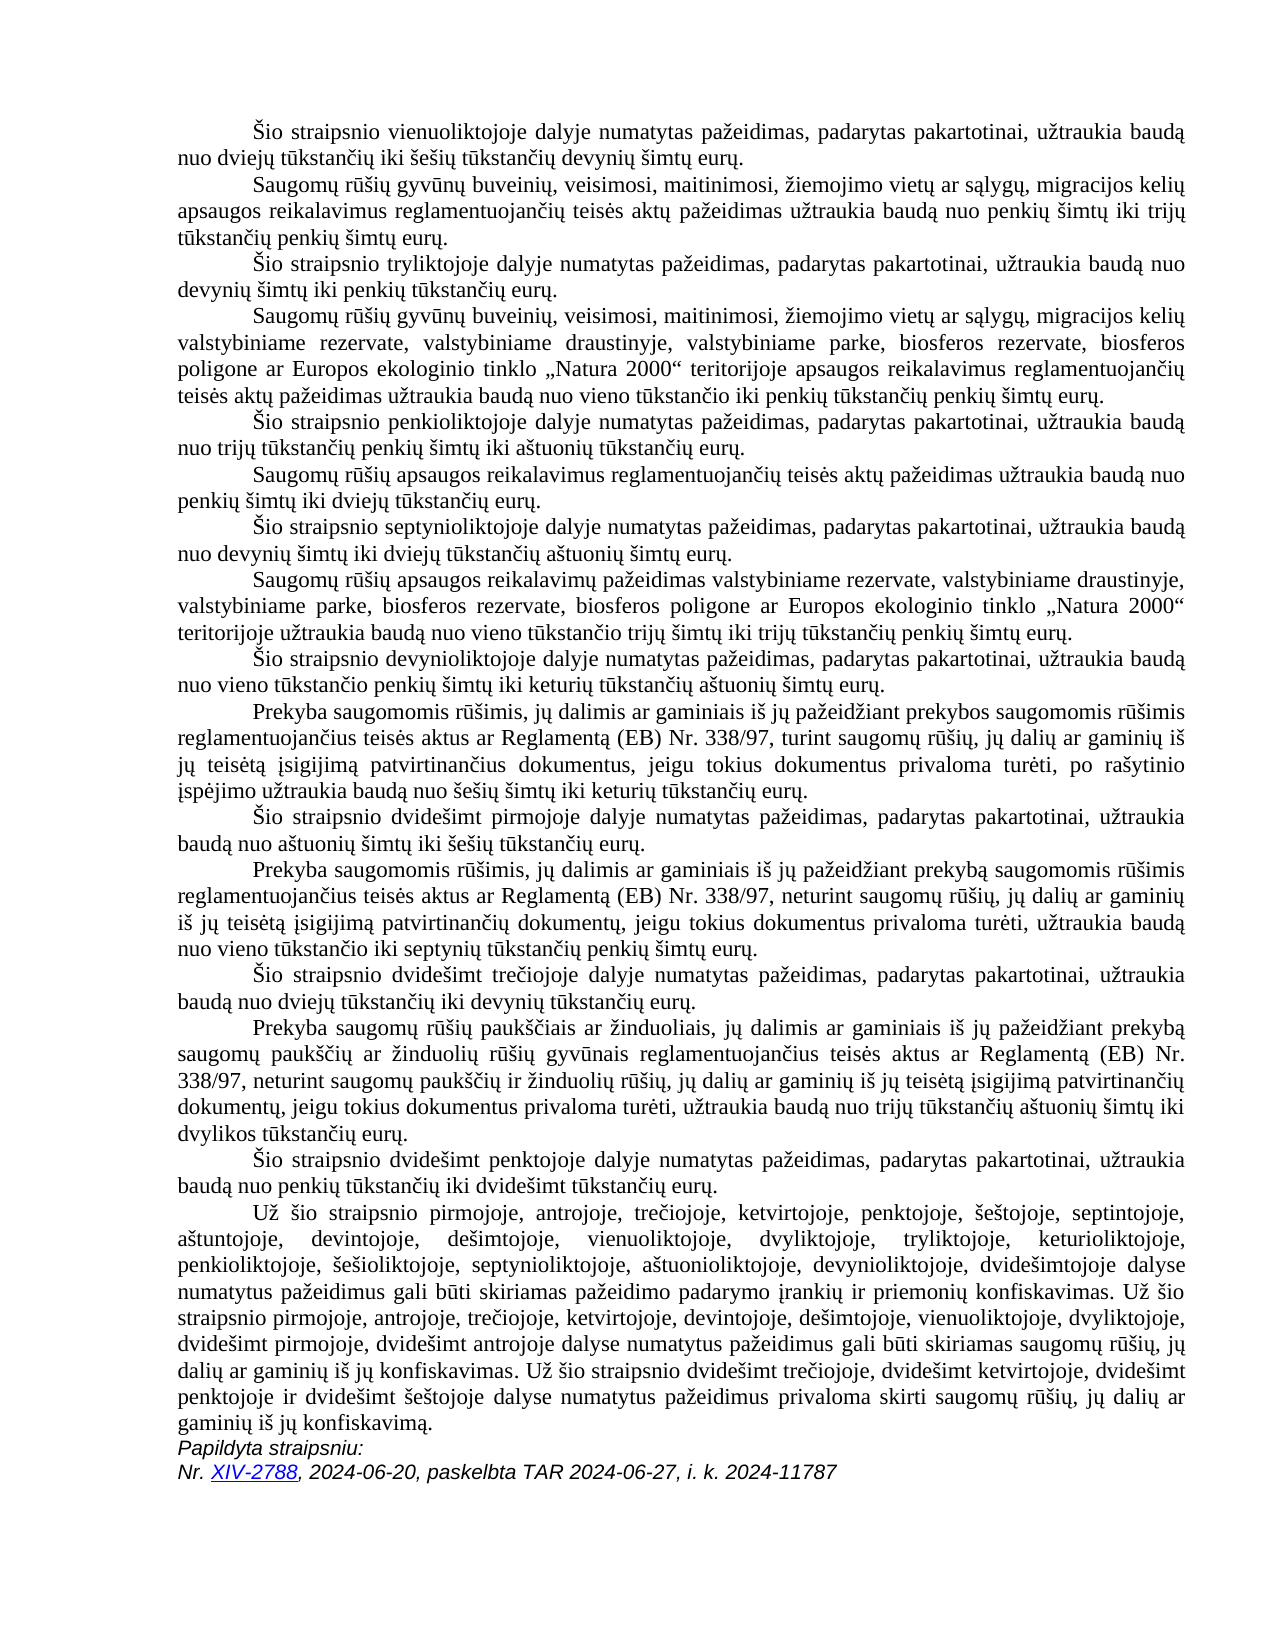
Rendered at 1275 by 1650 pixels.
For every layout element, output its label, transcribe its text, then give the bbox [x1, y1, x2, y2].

text Šio straipsnio septynioliktojoje dalyje numatytas pažeidimas, padarytas pakartotinai, užtraukia baudą nuo devynių šimtų iki dviejų tūkstančių aštuonių šimtų eurų. [177, 513, 1186, 566]
text Už šio straipsnio pirmojoje, antrojoje, trečiojoje, ketvirtojoje, penktojoje, šeštojoje, septintojoje, aštuntojoje, devintojoje, dešimtojoje, vienuoliktojoje, dvyliktojoje, tryliktojoje, keturioliktojoje, penkioliktojoje, šešioliktojoje, septynioliktojoje, aštuonioliktojoje, devynioliktojoje, dvidešimtojoje dalyse numatytus pažeidimus gali būti skiriamas pažeidimo padarymo įrankių ir priemonių konfiskavimas. Už šio straipsnio pirmojoje, antrojoje, trečiojoje, ketvirtojoje, devintojoje, dešimtojoje, vienuoliktojoje, dvyliktojoje, dvidešimt pirmojoje, dvidešimt antrojoje dalyse numatytus pažeidimus gali būti skiriamas saugomų rūšių, jų dalių ar gaminių iš jų konfiskavimas. Už šio straipsnio dvidešimt trečiojoje, dvidešimt ketvirtojoje, dvidešimt penktojoje ir dvidešimt šeštojoje dalyse numatytus pažeidimus privaloma skirti saugomų rūšių, jų dalių ar gaminių iš jų konfiskavimą. [177, 1199, 1186, 1436]
text Saugomų rūšių gyvūnų buveinių, veisimosi, maitinimosi, žiemojimo vietų ar sąlygų, migracijos kelių valstybiniame rezervate, valstybiniame draustinyje, valstybiniame parke, biosferos rezervate, biosferos poligone ar Europos ekologinio tinklo „Natura 2000“ teritorijoje apsaugos reikalavimus reglamentuojančių teisės aktų pažeidimas užtraukia baudą nuo vieno tūkstančio iki penkių tūkstančių penkių šimtų eurų. [177, 303, 1186, 408]
text Prekyba saugomomis rūšimis, jų dalimis ar gaminiais iš jų pažeidžiant prekybą saugomomis rūšimis reglamentuojančius teisės aktus ar Reglamentą (EB) Nr. 338/97, neturint saugomų rūšių, jų dalių ar gaminių iš jų teisėtą įsigijimą patvirtinančių dokumentų, jeigu tokius dokumentus privaloma turėti, užtraukia baudą nuo vieno tūkstančio iki septynių tūkstančių penkių šimtų eurų. [177, 856, 1186, 961]
text Šio straipsnio dvidešimt trečiojoje dalyje numatytas pažeidimas, padarytas pakartotinai, užtraukia baudą nuo dviejų tūkstančių iki devynių tūkstančių eurų. [177, 961, 1186, 1014]
text Saugomų rūšių gyvūnų buveinių, veisimosi, maitinimosi, žiemojimo vietų ar sąlygų, migracijos kelių apsaugos reikalavimus reglamentuojančių teisės aktų pažeidimas užtraukia baudą nuo penkių šimtų iki trijų tūkstančių penkių šimtų eurų. [177, 171, 1186, 250]
text Saugomų rūšių apsaugos reikalavimus reglamentuojančių teisės aktų pažeidimas užtraukia baudą nuo penkių šimtų iki dviejų tūkstančių eurų. [177, 461, 1186, 513]
text Šio straipsnio penkioliktojoje dalyje numatytas pažeidimas, padarytas pakartotinai, užtraukia baudą nuo trijų tūkstančių penkių šimtų iki aštuonių tūkstančių eurų. [177, 408, 1186, 461]
text Prekyba saugomomis rūšimis, jų dalimis ar gaminiais iš jų pažeidžiant prekybos saugomomis rūšimis reglamentuojančius teisės aktus ar Reglamentą (EB) Nr. 338/97, turint saugomų rūšių, jų dalių ar gaminių iš jų teisėtą įsigijimą patvirtinančius dokumentus, jeigu tokius dokumentus privaloma turėti, po rašytinio įspėjimo užtraukia baudą nuo šešių šimtų iki keturių tūkstančių eurų. [177, 698, 1186, 803]
text Šio straipsnio dvidešimt penktojoje dalyje numatytas pažeidimas, padarytas pakartotinai, užtraukia baudą nuo penkių tūkstančių iki dvidešimt tūkstančių eurų. [177, 1146, 1186, 1199]
text Šio straipsnio vienuoliktojoje dalyje numatytas pažeidimas, padarytas pakartotinai, užtraukia baudą nuo dviejų tūkstančių iki šešių tūkstančių devynių šimtų eurų. [177, 118, 1186, 171]
text Šio straipsnio tryliktojoje dalyje numatytas pažeidimas, padarytas pakartotinai, užtraukia baudą nuo devynių šimtų iki penkių tūkstančių eurų. [177, 250, 1186, 303]
text Šio straipsnio dvidešimt pirmojoje dalyje numatytas pažeidimas, padarytas pakartotinai, užtraukia baudą nuo aštuonių šimtų iki šešių tūkstančių eurų. [177, 803, 1186, 856]
text Saugomų rūšių apsaugos reikalavimų pažeidimas valstybiniame rezervate, valstybiniame draustinyje, valstybiniame parke, biosferos rezervate, biosferos poligone ar Europos ekologinio tinklo „Natura 2000“ teritorijoje užtraukia baudą nuo vieno tūkstančio trijų šimtų iki trijų tūkstančių penkių šimtų eurų. [177, 566, 1186, 645]
text Papildyta straipsniu: [177, 1436, 1186, 1460]
text Nr. XIV-2788, 2024-06-20, paskelbta TAR 2024-06-27, i. k. 2024-11787 [177, 1460, 1186, 1484]
text Prekyba saugomų rūšių paukščiais ar žinduoliais, jų dalimis ar gaminiais iš jų pažeidžiant prekybą saugomų paukščių ar žinduolių rūšių gyvūnais reglamentuojančius teisės aktus ar Reglamentą (EB) Nr. 338/97, neturint saugomų paukščių ir žinduolių rūšių, jų dalių ar gaminių iš jų teisėtą įsigijimą patvirtinančių dokumentų, jeigu tokius dokumentus privaloma turėti, užtraukia baudą nuo trijų tūkstančių aštuonių šimtų iki dvylikos tūkstančių eurų. [177, 1014, 1186, 1146]
text Šio straipsnio devynioliktojoje dalyje numatytas pažeidimas, padarytas pakartotinai, užtraukia baudą nuo vieno tūkstančio penkių šimtų iki keturių tūkstančių aštuonių šimtų eurų. [177, 645, 1186, 698]
